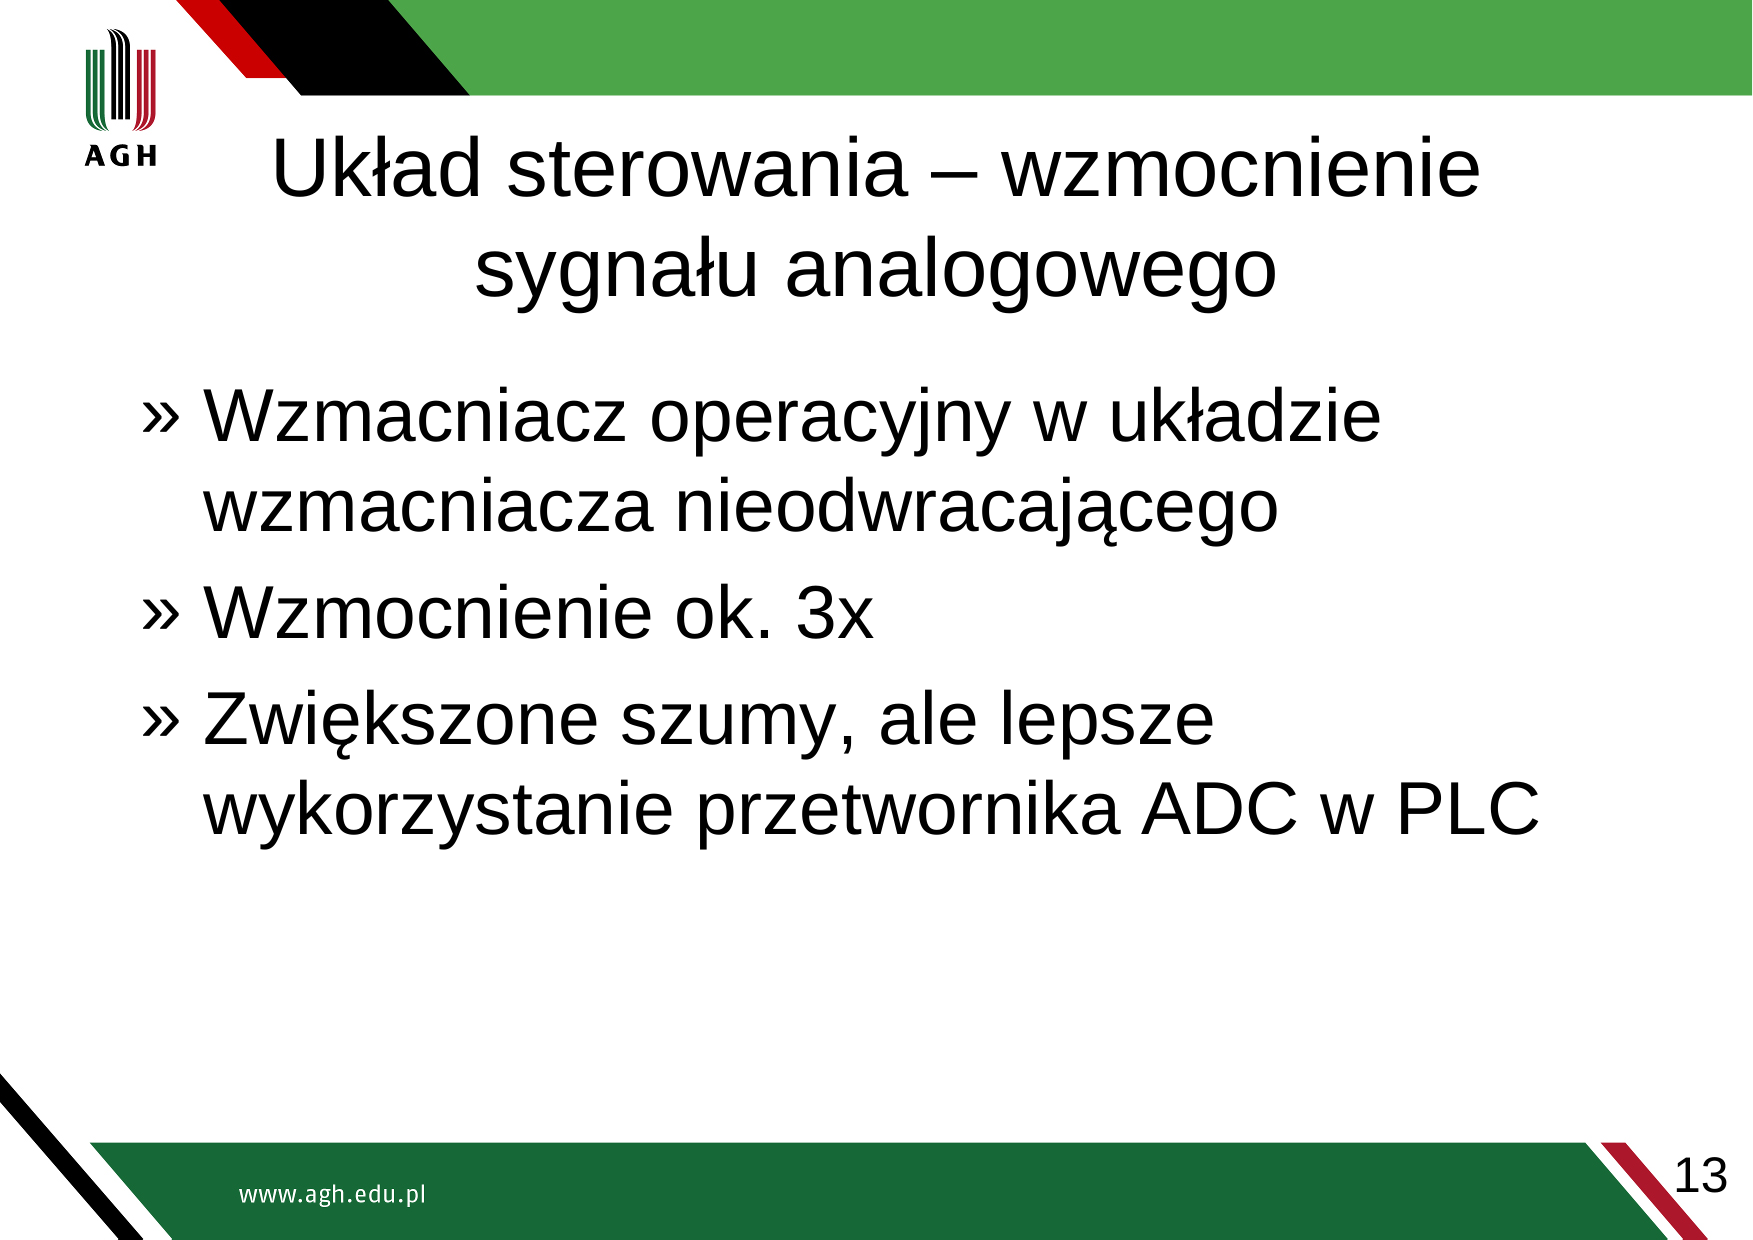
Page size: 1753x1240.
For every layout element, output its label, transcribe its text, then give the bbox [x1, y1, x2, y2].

picture [0, 0, 1753, 1240]
list Wzmacniacz operacyjny w układzie wzmacniacza nieodwracającego Wzmocnienie ok. 3x Zwiększone szumy, ale lepsze wykorzystanie przetwornika ADC w PLC [131, 358, 1622, 1103]
title Układ sterowania – wzmocnienie sygnału analogowego [131, 105, 1622, 323]
